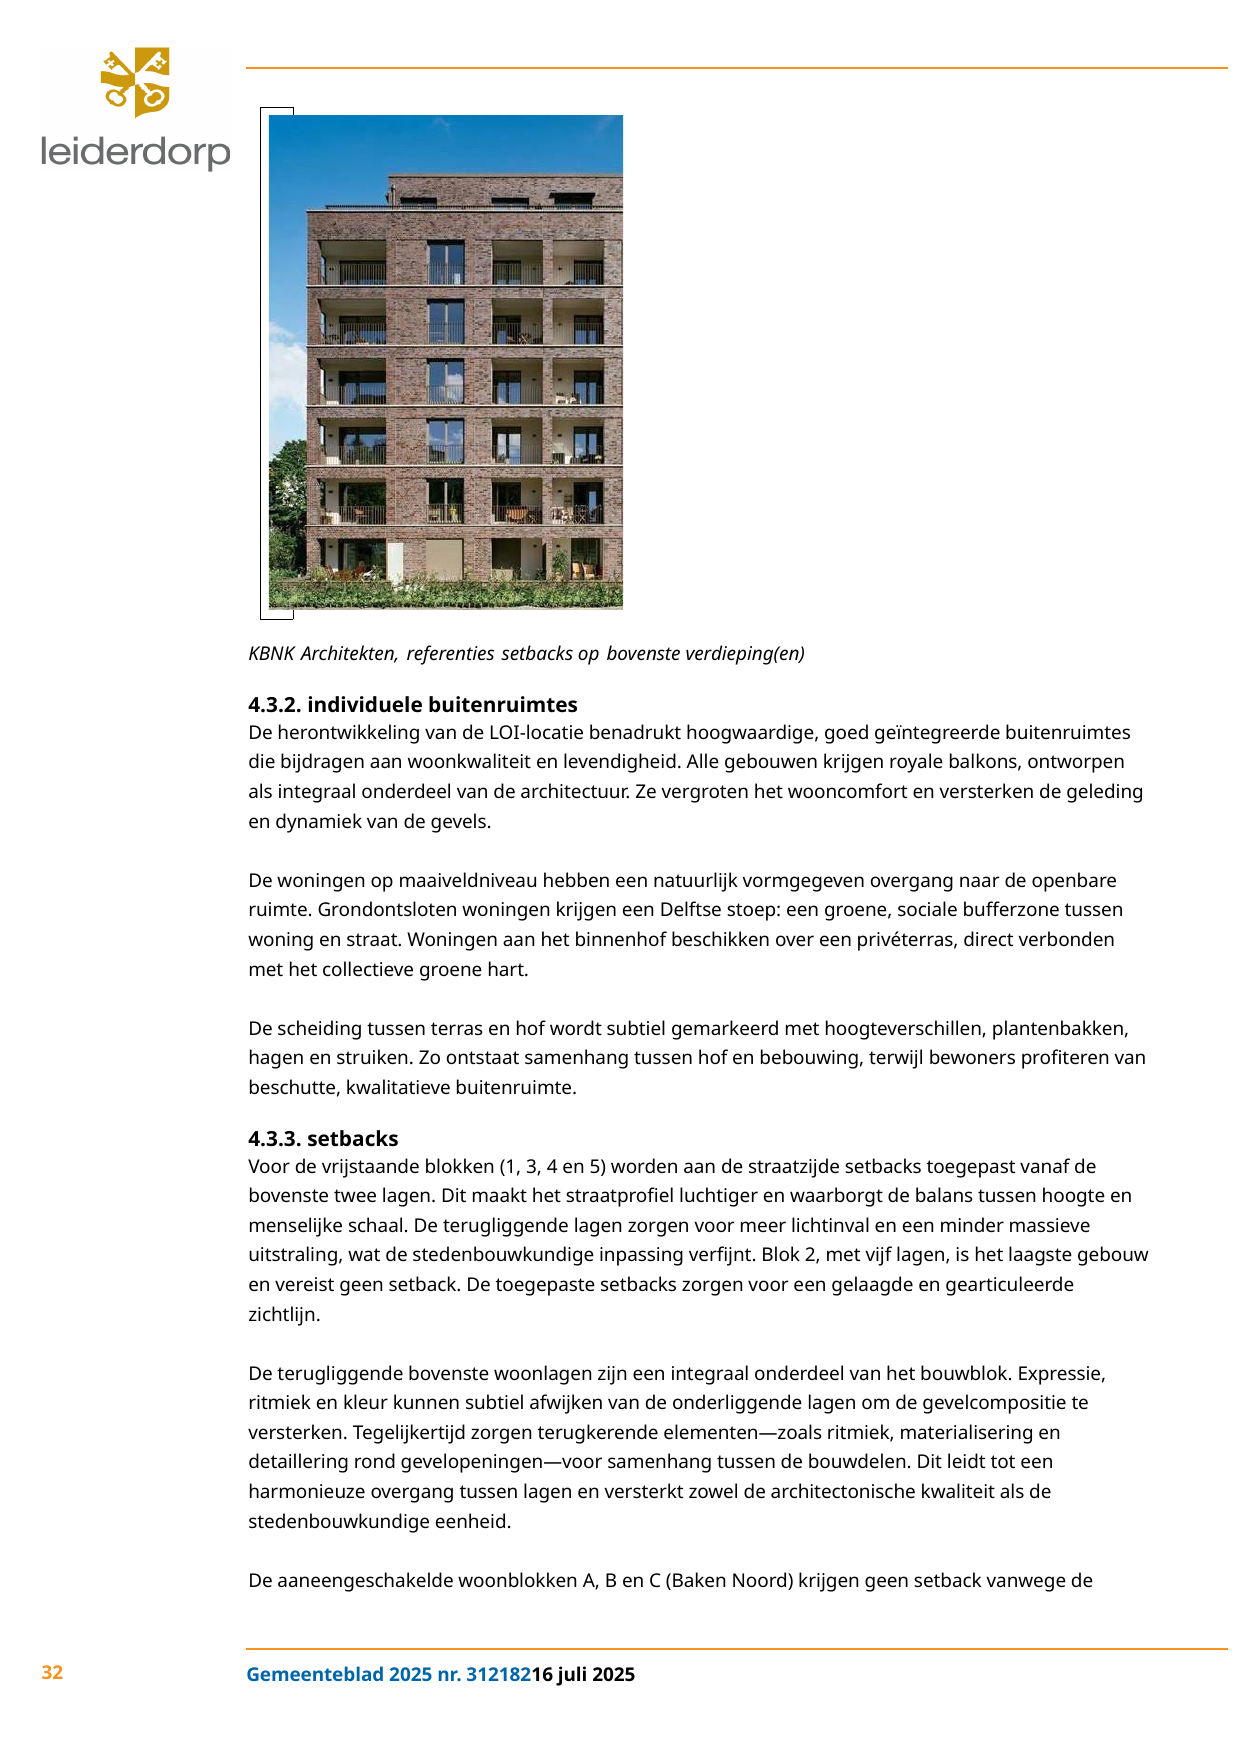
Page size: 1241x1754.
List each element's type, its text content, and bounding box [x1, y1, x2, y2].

text De aaneengeschakelde woonblokken A, B en C (Baken Noord) krijgen geen setback vanwege de [248, 1567, 1152, 1593]
picture [268, 115, 312, 129]
text De woningen op maaiveldniveau hebben een natuurlijk vormgegeven overgang naar de openbare ruimte. Grondontsloten woningen krijgen een Delftse stoep: een groene, sociale bufferzone tussen woning en straat. Woningen aan het binnenhof beschikken over een privéterras, direct verbonden met het collectieve groene hart. [248, 867, 1152, 981]
text De scheiding tussen terras en hof wordt subtiel gemarkeerd met hoogteverschillen, plantenbakken, hagen en struiken. Zo ontstaat samenhang tussen hof en bebouwing, terwijl bewoners profiteren van beschutte, kwalitatieve buitenruimte. [248, 1015, 1152, 1100]
text De herontwikkeling van de LOI-locatie benadrukt hoogwaardige, goed geïntegreerde buitenruimtes die bijdragen aan woonkwaliteit en levendigheid. Alle gebouwen krijgen royale balkons, ontworpen als integraal onderdeel van de architectuur. Ze vergroten het wooncomfort en versterken de geleding en dynamiek van de gevels. [248, 719, 1152, 833]
text KBNK Architekten, referenties setbacks op bovenste verdieping(en) [248, 640, 1152, 666]
text Voor de vrijstaande blokken (1, 3, 4 en 5) worden aan de straatzijde setbacks toegepast vanaf de bovenste twee lagen. Dit maakt het straatprofiel luchtiger en waarborgt de balans tussen hoogte en menselijke schaal. De terugliggende lagen zorgen voor meer lichtinval en een minder massieve uitstraling, wat de stedenbouwkundige inpassing verfijnt. Blok 2, met vijf lagen, is het laagste gebouw en vereist geen setback. De toegepaste setbacks zorgen voor een gelaagde en gearticuleerde zichtlijn. [248, 1153, 1152, 1327]
text De terugliggende bovenste woonlagen zijn een integraal onderdeel van het bouwblok. Expressie, ritmiek en kleur kunnen subtiel afwijken van de onderliggende lagen om de gevelcompositie te versterken. Tegelijkertijd zorgen terugkerende elementen—zoals ritmiek, materialisering en detaillering rond gevelopeningen—voor samenhang tussen de bouwdelen. Dit leidt tot een harmonieuze overgang tussen lagen en versterkt zowel de architectonische kwaliteit als de stedenbouwkundige eenheid. [248, 1360, 1152, 1534]
picture [41, 47, 231, 172]
text 4.3.2. individuele buitenruimtes [248, 691, 1152, 719]
picture [268, 115, 624, 610]
text 4.3.3. setbacks [248, 1124, 1152, 1153]
